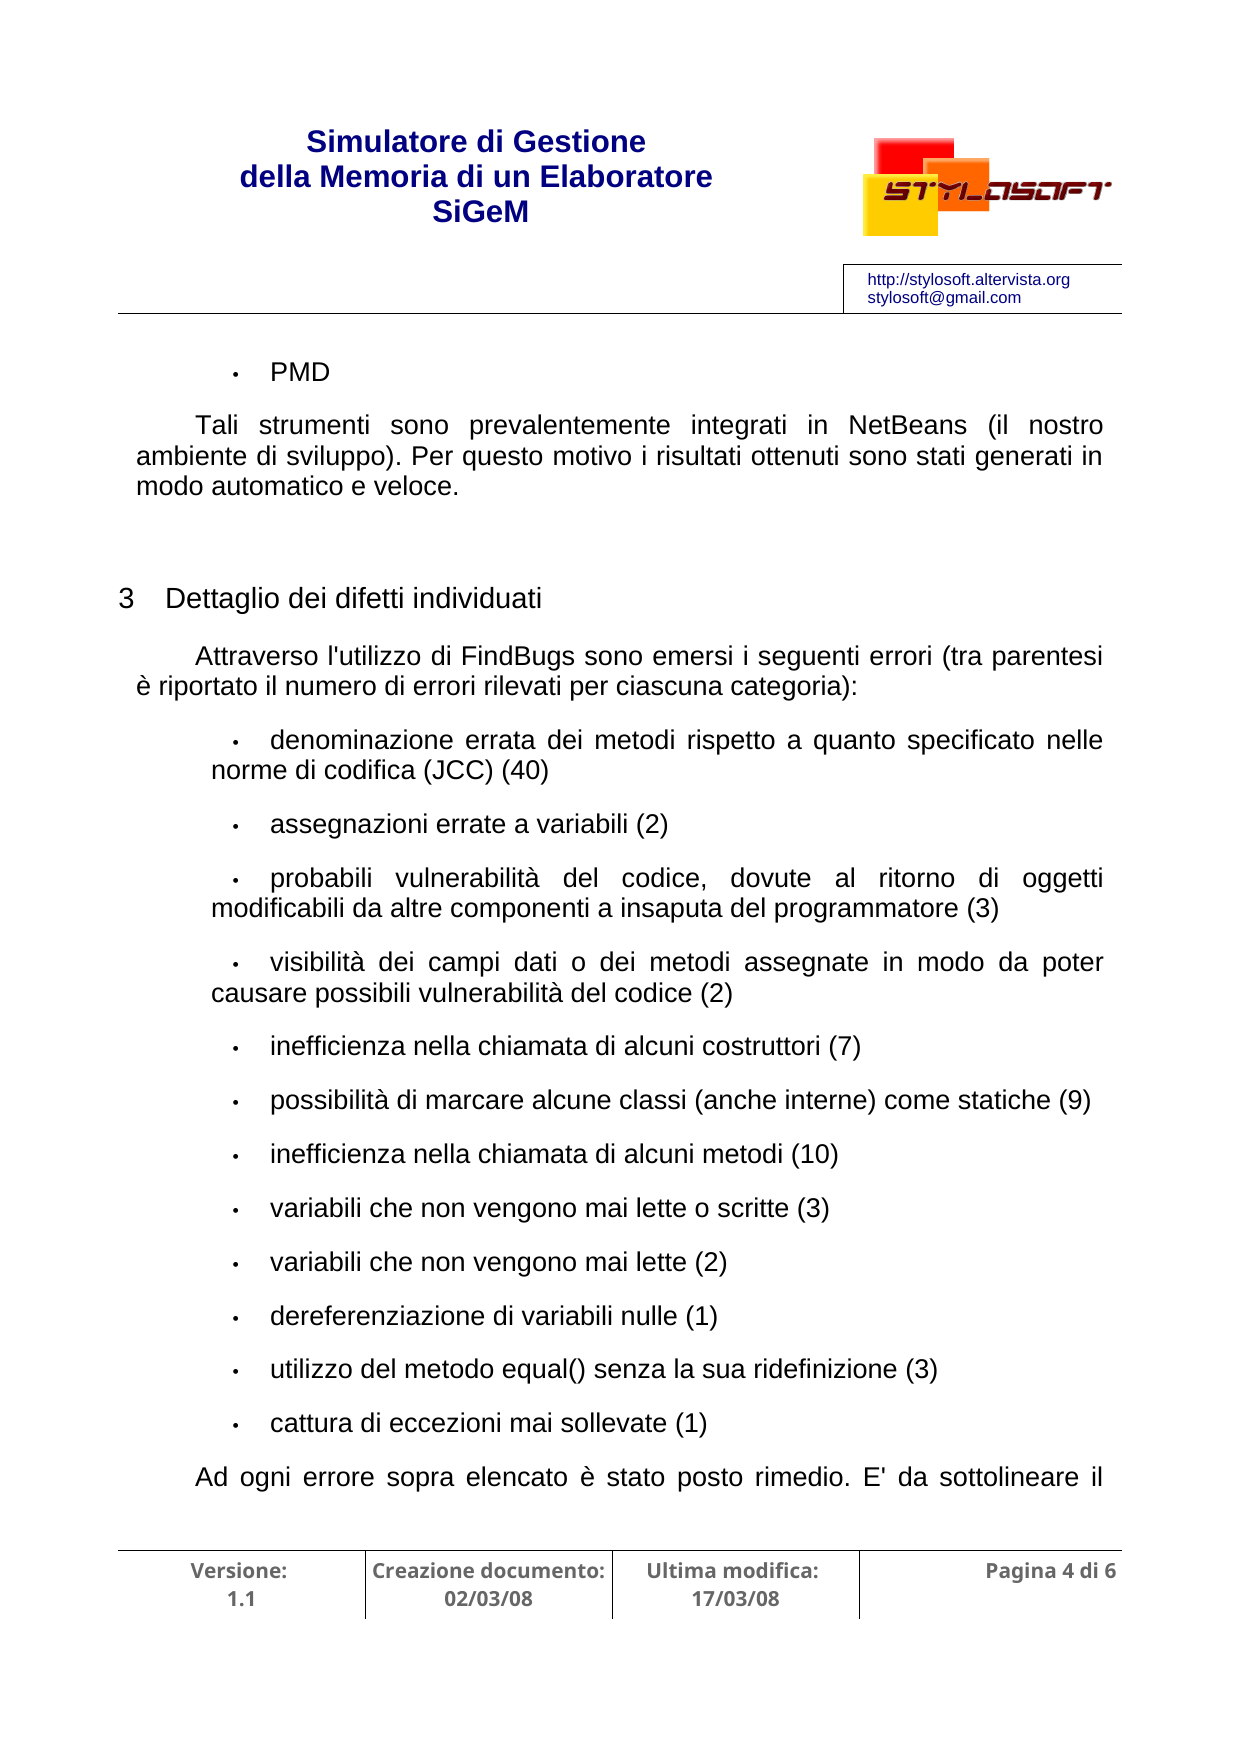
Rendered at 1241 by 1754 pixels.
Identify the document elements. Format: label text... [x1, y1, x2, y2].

list inefficienza nella chiamata di alcuni metodi (10) [173, 1139, 1104, 1169]
list utilizzo del metodo equal() senza la sua ridefinizione (3) [173, 1354, 1104, 1385]
list dereferenziazione di variabili nulle (1) [173, 1301, 1104, 1331]
text Ad ogni errore sopra elencato è stato posto rimedio. E' da sottolineare il [136, 1462, 1104, 1492]
list inefficienza nella chiamata di alcuni costruttori (7) [173, 1031, 1104, 1062]
list cattura di eccezioni mai sollevate (1) [173, 1408, 1104, 1439]
list probabili vulnerabilità del codice, dovute al ritorno di oggetti modificabili da altre componenti a insaputa del programmatore (3) [173, 863, 1104, 924]
subtitle Dettaglio dei difetti individuati [118, 582, 1122, 614]
list possibilità di marcare alcune classi (anche interne) come statiche (9) [173, 1085, 1104, 1116]
list denominazione errata dei metodi rispetto a quanto specificato nelle norme di codifica (JCC) (40) [173, 725, 1104, 786]
list assegnazioni errate a variabili (2) [173, 809, 1104, 839]
list variabili che non vengono mai lette (2) [173, 1247, 1104, 1277]
text Tali strumenti sono prevalentemente integrati in NetBeans (il nostro ambiente di sviluppo). Per questo motivo i risultati ottenuti sono stati generati in modo automatico e veloce. [136, 410, 1104, 501]
list variabili che non vengono mai lette o scritte (3) [173, 1193, 1104, 1223]
picture [848, 123, 1117, 247]
list PMD [173, 356, 1104, 387]
list visibilità dei campi dati o dei metodi assegnate in modo da poter causare possibili vulnerabilità del codice (2) [173, 947, 1104, 1008]
text Attraverso l'utilizzo di FindBugs sono emersi i seguenti errori (tra parentesi è riportato il numero di errori rilevati per ciascuna categoria): [136, 641, 1104, 701]
